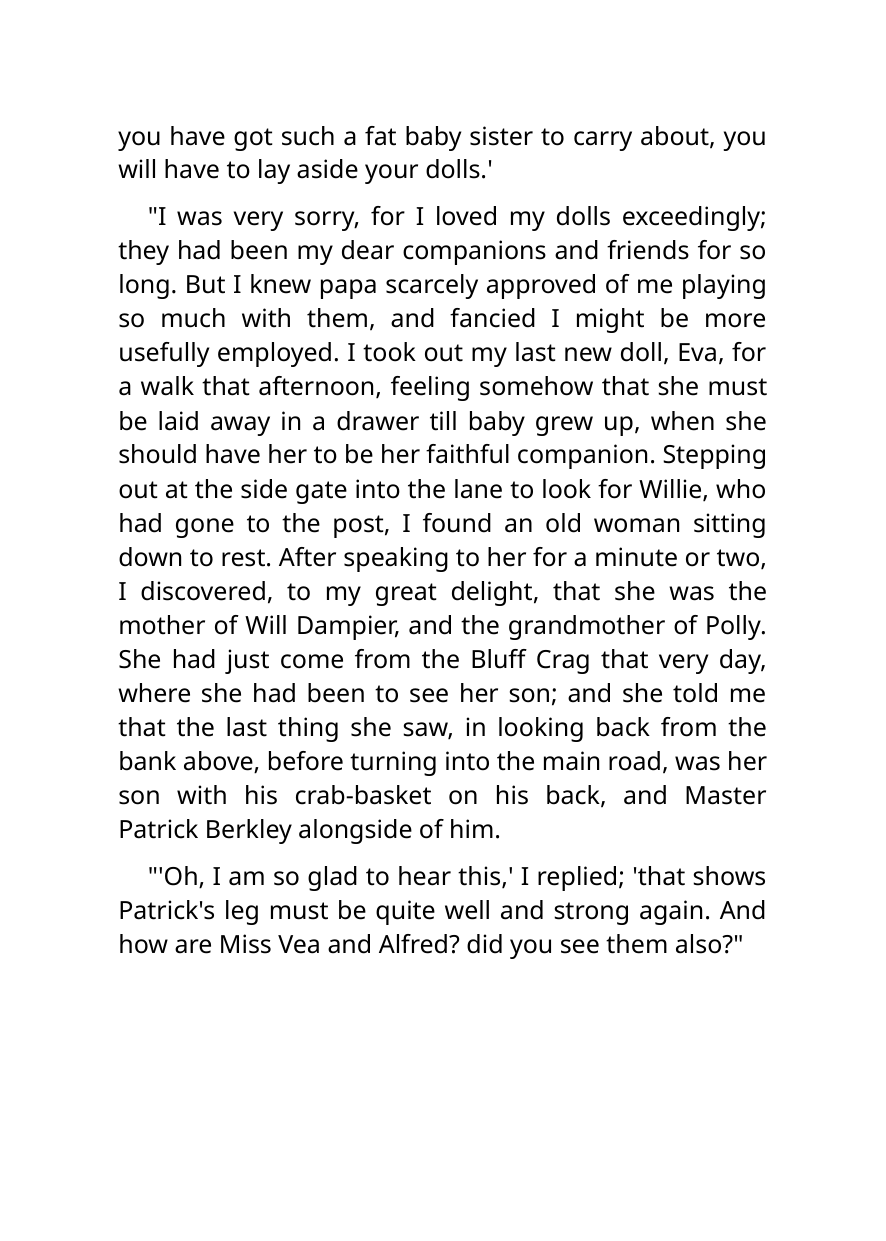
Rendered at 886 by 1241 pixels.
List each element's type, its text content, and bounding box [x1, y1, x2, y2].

text "I was very sorry, for I loved my dolls exceedingly; they had been my dear companions and friends for so long. But I knew papa scarcely approved of me playing so much with them, and fancied I might be more usefully employed. I took out my last new doll, Eva, for a walk that afternoon, feeling somehow that she must be laid away in a drawer till baby grew up, when she should have her to be her faithful companion. Stepping out at the side gate into the lane to look for Willie, who had gone to the post, I found an old woman sitting down to rest. After speaking to her for a minute or two, I discovered, to my great delight, that she was the mother of Will Dampier, and the grandmother of Polly. She had just come from the Bluff Crag that very day, where she had been to see her son; and she told me that the last thing she saw, in looking back from the bank above, before turning into the main road, was her son with his crab-basket on his back, and Master Patrick Berkley alongside of him. [118, 199, 768, 846]
text "'Oh, I am so glad to hear this,' I replied; 'that shows Patrick's leg must be quite well and strong again. And how are Miss Vea and Alfred? did you see them also?" [118, 858, 768, 961]
text you have got such a fat baby sister to carry about, you will have to lay aside your dolls.' [118, 118, 768, 186]
